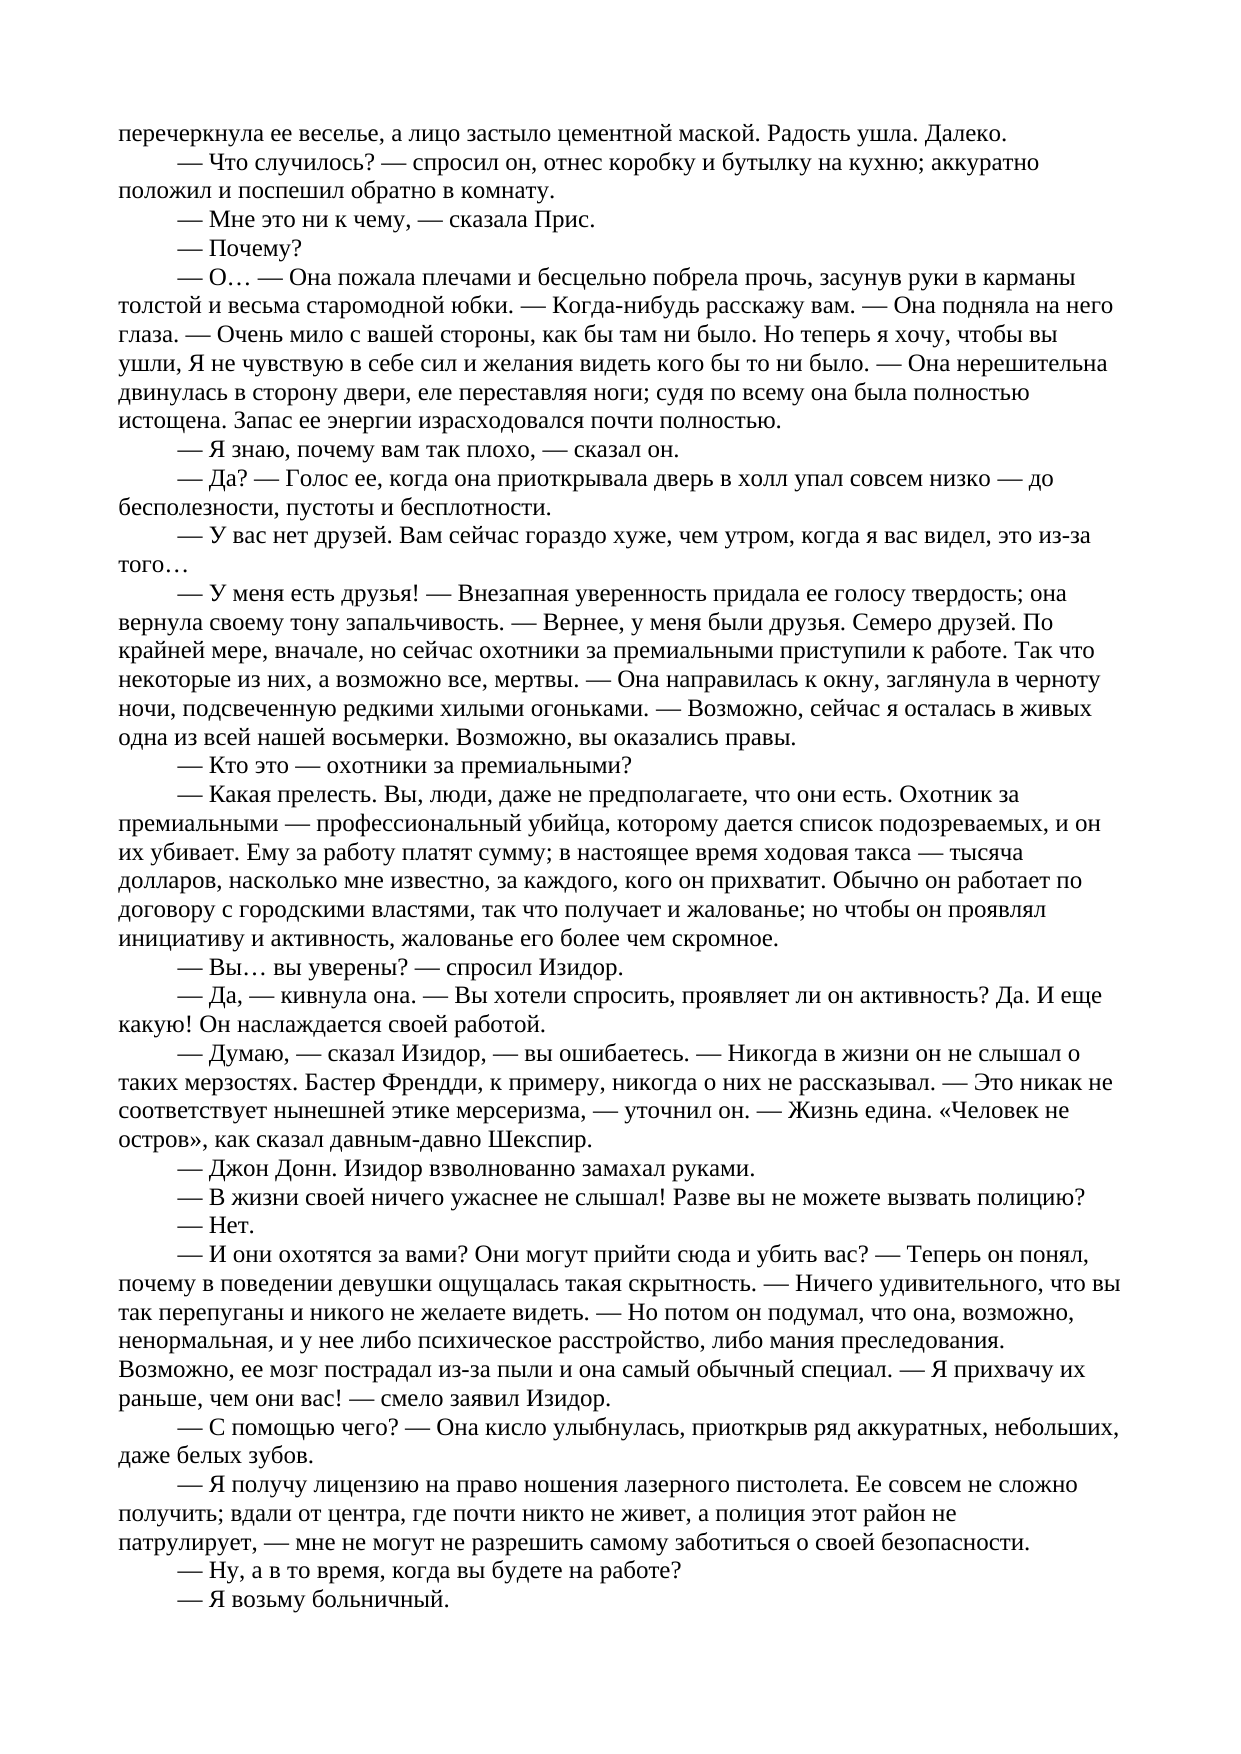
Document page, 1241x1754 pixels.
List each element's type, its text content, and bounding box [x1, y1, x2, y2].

text — Да? — Голос ее, когда она приоткрывала дверь в холл упал совсем низко — до бесполезности, пустоты и бесплотности. [118, 463, 1122, 521]
text — О… — Она пожала плечами и бесцельно побрела прочь, засунув руки в карманы толстой и весьма старомодной юбки. — Когда-нибудь расскажу вам. — Она подняла на него глаза. — Очень мило с вашей стороны, как бы там ни было. Но теперь я хочу, чтобы вы ушли, Я не чувствую в себе сил и желания видеть кого бы то ни было. — Она нерешительна двинулась в сторону двери, еле переставляя ноги; судя по всему она была полностью истощена. Запас ее энергии израсходовался почти полностью. [118, 262, 1122, 434]
text — Джон Донн. Изидор взволнованно замахал руками. [118, 1153, 1122, 1182]
text — Что случилось? — спросил он, отнес коробку и бутылку на кухню; аккуратно положил и поспешил обратно в комнату. [118, 147, 1122, 204]
text — У меня есть друзья! — Внезапная уверенность придала ее голосу твердость; она вернула своему тону запальчивость. — Вернее, у меня были друзья. Семеро друзей. По крайней мере, вначале, но сейчас охотники за премиальными приступили к работе. Так что некоторые из них, а возможно все, мертвы. — Она направилась к окну, заглянула в черноту ночи, подсвеченную редкими хилыми огоньками. — Возможно, сейчас я осталась в живых одна из всей нашей восьмерки. Возможно, вы оказались правы. [118, 578, 1122, 751]
text — В жизни своей ничего ужаснее не слышал! Разве вы не можете вызвать полицию? [118, 1182, 1122, 1211]
text — Думаю, — сказал Изидор, — вы ошибаетесь. — Никогда в жизни он не слышал о таких мерзостях. Бастер Френдди, к примеру, никогда о них не рассказывал. — Это никак не соответствует нынешней этике мерсеризма, — уточнил он. — Жизнь едина. «Человек не остров», как сказал давным-давно Шекспир. [118, 1038, 1122, 1153]
text — Кто это — охотники за премиальными? [118, 751, 1122, 779]
text — Какая прелесть. Вы, люди, даже не предполагаете, что они есть. Охотник за премиальными — профессиональный убийца, которому дается список подозреваемых, и он их убивает. Ему за работу платят сумму; в настоящее время ходовая такса — тысяча долларов, насколько мне известно, за каждого, кого он прихватит. Обычно он работает по договору с городскими властями, так что получает и жалованье; но чтобы он проявлял инициативу и активность, жалованье его более чем скромное. [118, 779, 1122, 952]
text — Я знаю, почему вам так плохо, — сказал он. [118, 434, 1122, 463]
text перечеркнула ее веселье, а лицо застыло цементной маской. Радость ушла. Далеко. [118, 118, 1122, 147]
text — С помощью чего? — Она кисло улыбнулась, приоткрыв ряд аккуратных, небольших, даже белых зубов. [118, 1412, 1122, 1469]
text — Вы… вы уверены? — спросил Изидор. [118, 952, 1122, 981]
text — Я получу лицензию на право ношения лазерного пистолета. Ее совсем не сложно получить; вдали от центра, где почти никто не живет, а полиция этот район не патрулирует, — мне не могут не разрешить самому заботиться о своей безопасности. [118, 1469, 1122, 1556]
text — Ну, а в то время, когда вы будете на работе? [118, 1556, 1122, 1584]
text — Да, — кивнула она. — Вы хотели спросить, проявляет ли он активность? Да. И еще какую! Он наслаждается своей работой. [118, 981, 1122, 1038]
text — Почему? [118, 233, 1122, 262]
text — Нет. [118, 1211, 1122, 1239]
text — Я возьму больничный. [118, 1584, 1122, 1613]
text — Мне это ни к чему, — сказала Прис. [118, 204, 1122, 233]
text — И они охотятся за вами? Они могут прийти сюда и убить вас? — Теперь он понял, почему в поведении девушки ощущалась такая скрытность. — Ничего удивительного, что вы так перепуганы и никого не желаете видеть. — Но потом он подумал, что она, возможно, ненормальная, и у нее либо психическое расстройство, либо мания преследования. Возможно, ее мозг пострадал из-за пыли и она самый обычный специал. — Я прихвачу их раньше, чем они вас! — смело заявил Изидор. [118, 1239, 1122, 1412]
text — У вас нет друзей. Вам сейчас гораздо хуже, чем утром, когда я вас видел, это из-за того… [118, 521, 1122, 578]
